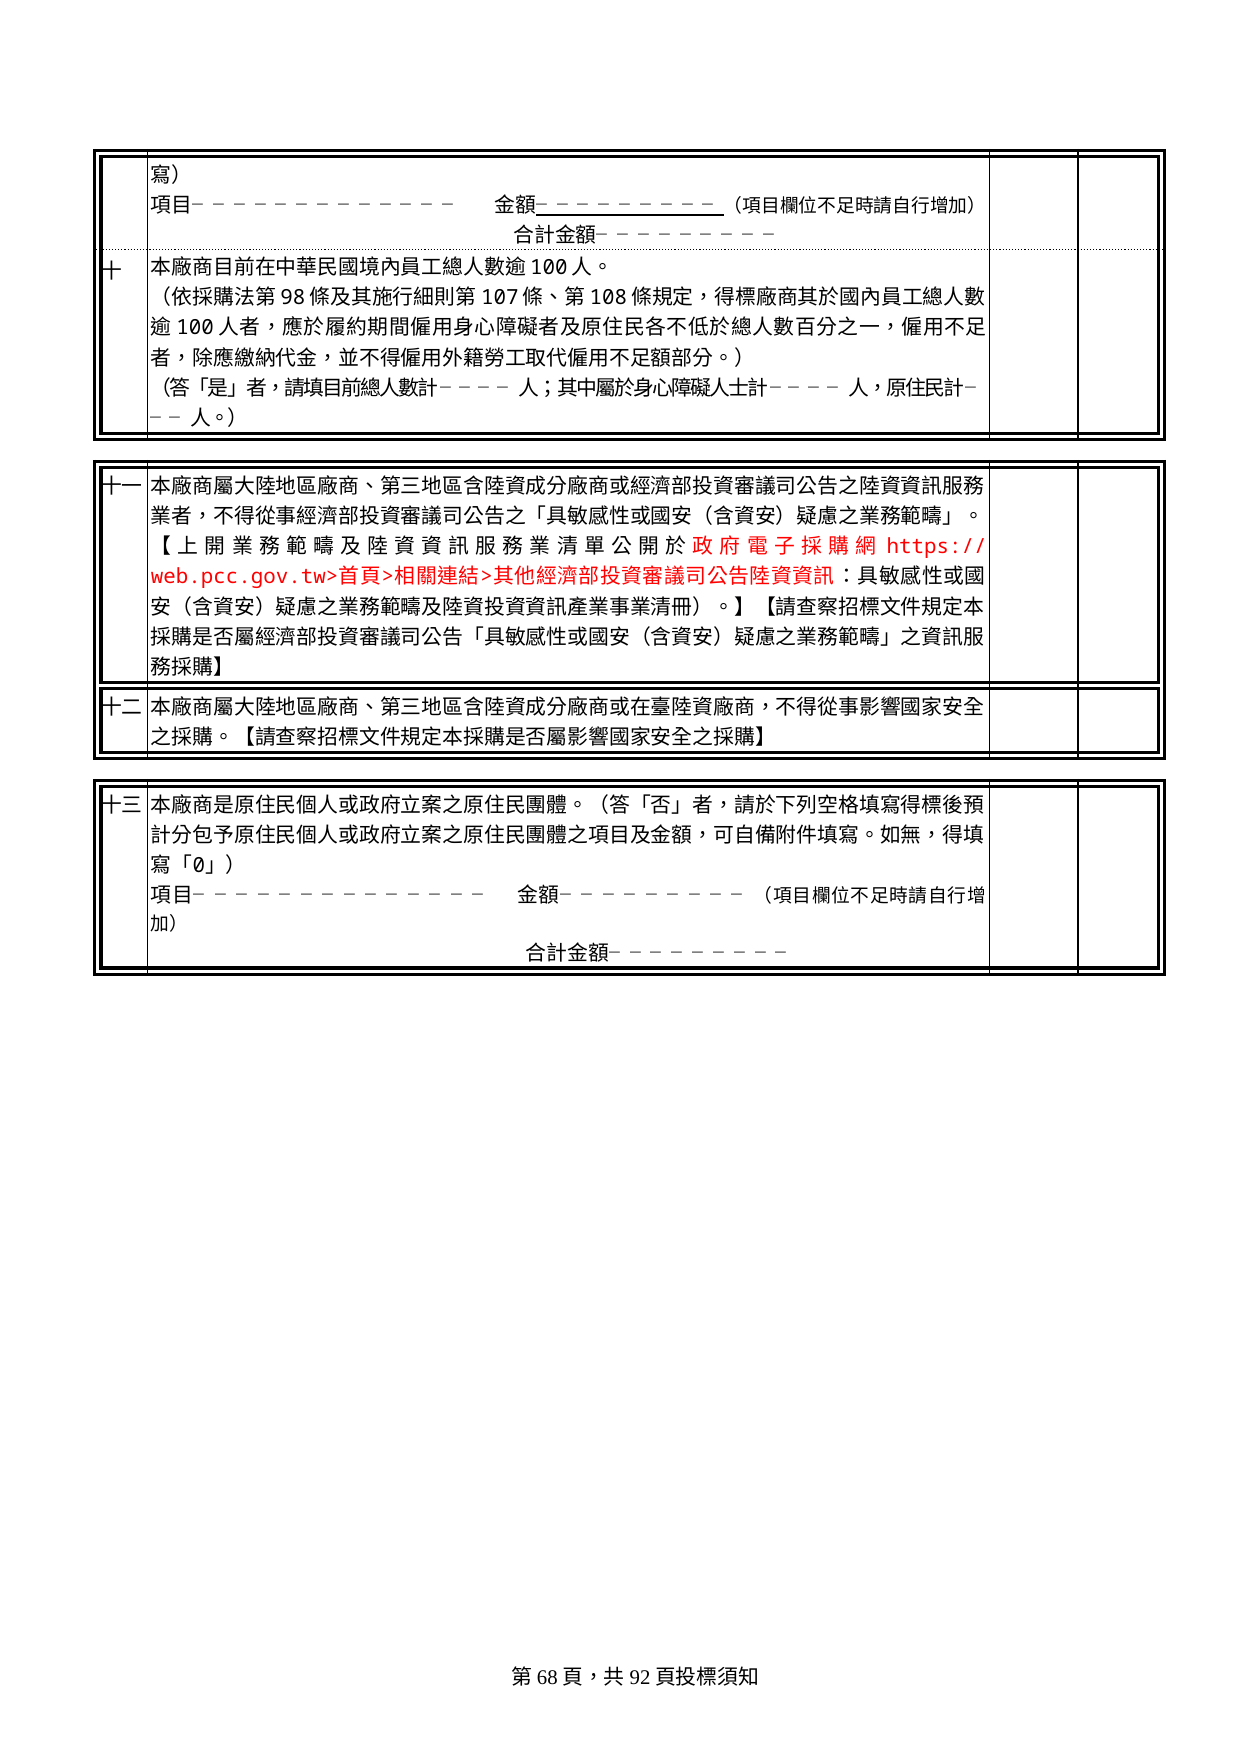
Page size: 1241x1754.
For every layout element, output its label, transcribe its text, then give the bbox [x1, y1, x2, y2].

table_header [1079, 463, 1161, 681]
table_header [1079, 782, 1161, 966]
table_cell 十二 [98, 681, 147, 751]
table_header [990, 788, 1077, 966]
table_cell [1079, 681, 1161, 751]
table_cell [990, 249, 1077, 432]
table_cell [1079, 249, 1157, 432]
table_cell 本廠商屬大陸地區廠商、第三地區含陸資成分廠商或在臺陸資廠商，不得從事影響國家安全之採購。【請查察招標文件規定本採購是否屬影響國家安全之採購】 [148, 690, 989, 751]
table_cell [990, 690, 1077, 751]
table_header 本廠商是原住民個人或政府立案之原住民團體。（答「否」者，請於下列空格填寫得標後預計分包予原住民個人或政府立案之原住民團體之項目及金額，可自備附件填寫。如無，得填寫「0」） 項目╴╴╴╴╴╴╴╴╴╴╴╴╴╴ 金額╴╴╴╴╴╴╴╴╴（項目欄位不足時請自行增加） 合計金額╴╴╴╴╴╴╴╴╴ [148, 788, 989, 966]
table_header 本廠商屬大陸地區廠商、第三地區含陸資成分廠商或經濟部投資審議司公告之陸資資訊服務業者，不得從事經濟部投資審議司公告之「具敏感性或國安（含資安）疑慮之業務範疇」。【上開業務範疇及陸資資訊服務業清單公開於政府電子採購網https://web.pcc.gov.tw>首頁>相關連結>其他經濟部投資審議司公告陸資資訊：具敏感性或國安（含資安）疑慮之業務範疇及陸資投資資訊產業事業清冊）。】【請查察招標文件規定本採購是否屬經濟部投資審議司公告「具敏感性或國安（含資安）疑慮之業務範疇」之資訊服務採購】 [148, 469, 989, 681]
table_header 十三 [98, 782, 147, 966]
table_header [1079, 469, 1157, 681]
table_cell 十 [103, 249, 147, 432]
table_cell [1079, 690, 1157, 751]
table_header [1079, 788, 1157, 966]
table_header [990, 158, 1077, 249]
table_cell 本廠商目前在中華民國境內員工總人數逾100人。 （依採購法第98條及其施行細則第107條、第108條規定，得標廠商其於國內員工總人數逾100人者，應於履約期間僱用身心障礙者及原住民各不低於總人數百分之一，僱用不足者，除應繳納代金，並不得僱用外籍勞工取代僱用不足額部分。） （答「是」者，請填目前總人數計╴╴╴╴人；其中屬於身心障礙人士計╴╴╴╴人，原住民計╴╴╴人。） [148, 249, 989, 432]
table_header 寫） 項目╴╴╴╴╴╴╴╴╴╴╴╴╴ 金額╴╴╴╴╴╴╴╴╴（項目欄位不足時請自行增加） 合計金額╴╴╴╴╴╴╴╴╴ [148, 158, 989, 249]
table_header 十一 [98, 463, 147, 681]
table_header [990, 469, 1077, 681]
table_header [98, 152, 147, 249]
table_header [1079, 152, 1161, 249]
table_header [1079, 158, 1157, 249]
